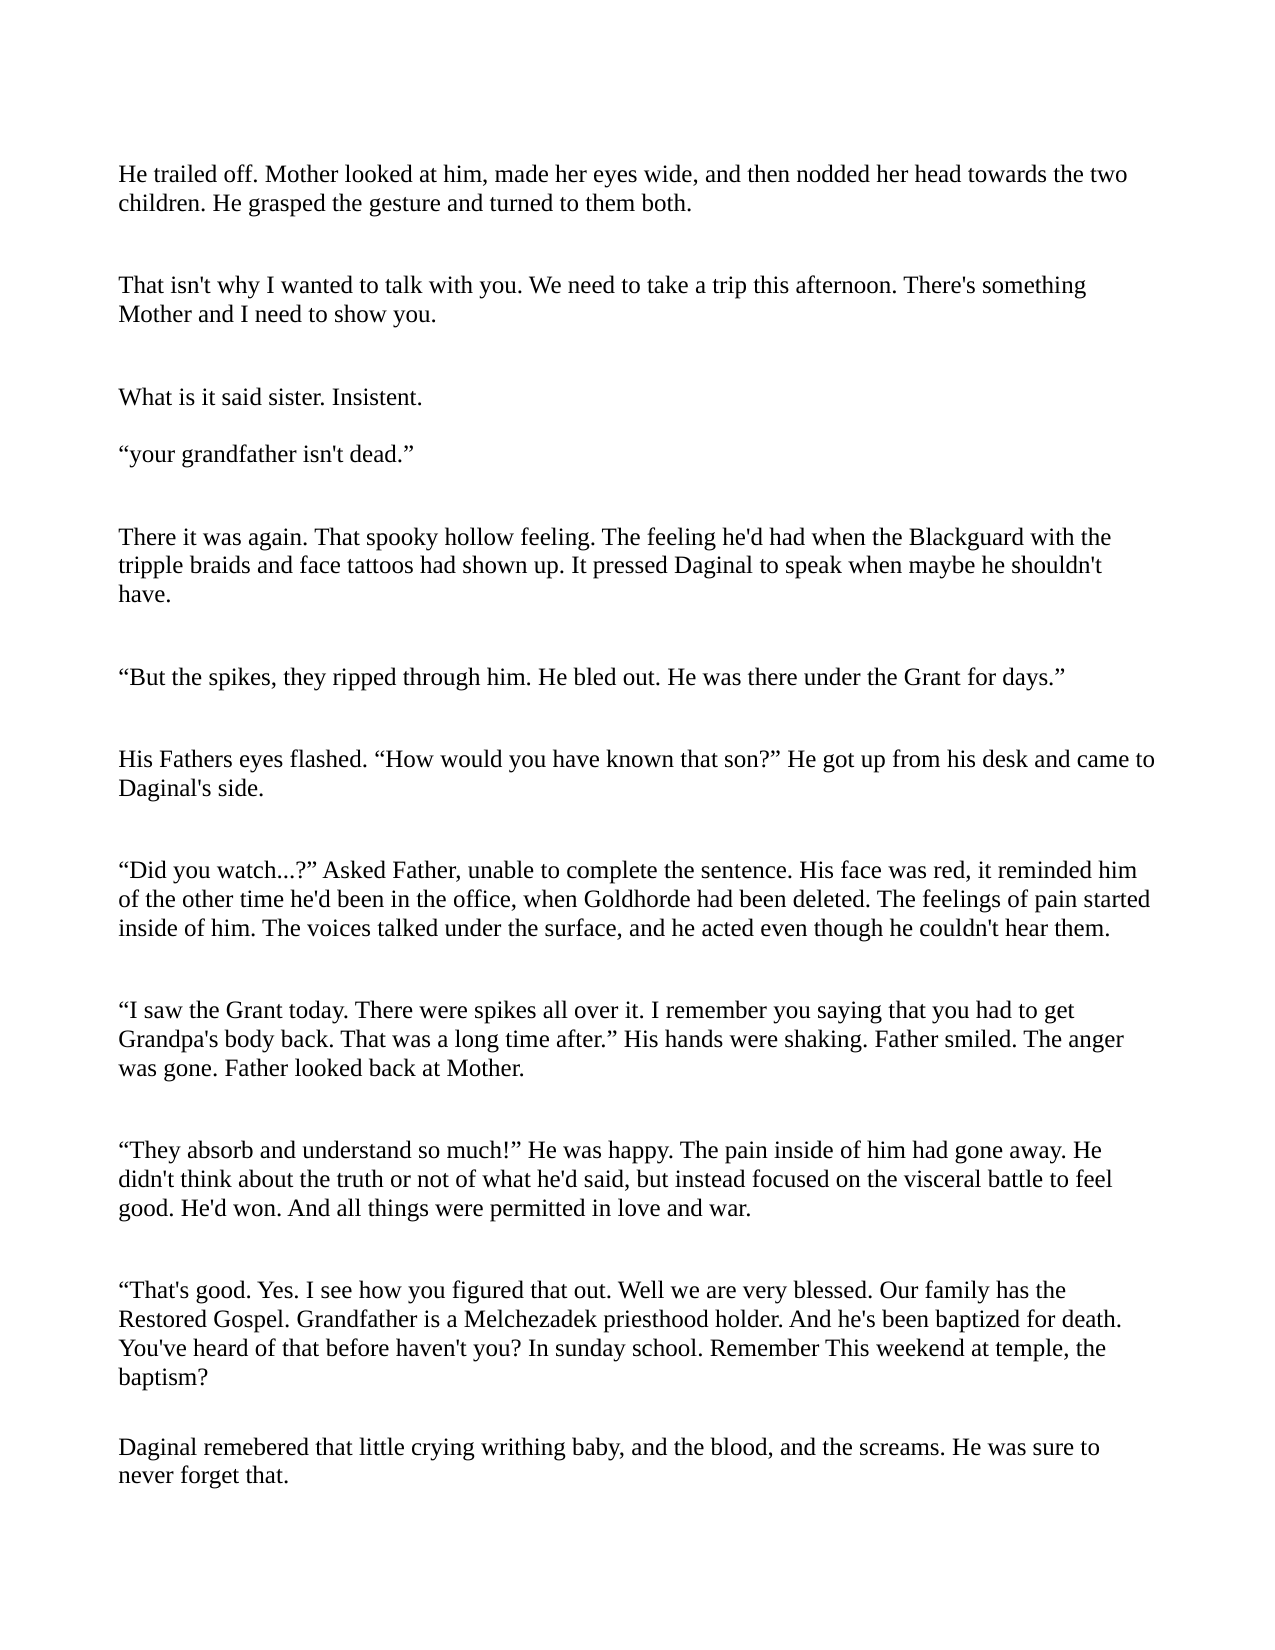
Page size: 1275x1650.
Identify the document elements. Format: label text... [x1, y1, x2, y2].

text What is it said sister. Insistent. “your grandfather isn't dead.” [118, 382, 1157, 468]
text Daginal remebered that little crying writhing baby, and the blood, and the screams. He was sure to never forget that. [118, 1403, 1157, 1489]
text His Fathers eyes flashed. “How would you have known that son?” He got up from his desk and came to Daginal's side. [118, 744, 1157, 802]
text “They absorb and understand so much!” He was happy. The pain inside of him had gone away. He didn't think about the truth or not of what he'd said, but instead focused on the visceral battle to feel good. He'd won. And all things were permitted in love and war. [118, 1136, 1157, 1222]
text “That's good. Yes. I see how you figured that out. Well we are very blessed. Our family has the Restored Gospel. Grandfather is a Melchezadek priesthood holder. And he's been baptized for death. You've heard of that before haven't you? In sunday school. Remember This weekend at temple, the baptism? [118, 1276, 1157, 1391]
text “But the spikes, they ripped through him. He bled out. He was there under the Grant for days.” [118, 662, 1157, 691]
text “Did you watch...?” Asked Father, unable to complete the sentence. His face was red, it reminded him of the other time he'd been in the office, when Goldhorde had been deleted. The feelings of pain started inside of him. The voices talked under the surface, and he acted even though he couldn't hear them. [118, 856, 1157, 942]
text That isn't why I wanted to talk with you. We need to take a trip this afternoon. There's something Mother and I need to show you. [118, 271, 1157, 328]
text There it was again. That spooky hollow feeling. The feeling he'd had when the Blackguard with the tripple braids and face tattoos had shown up. It pressed Daginal to speak when maybe he shouldn't have. [118, 522, 1157, 608]
text He trailed off. Mother looked at him, made her eyes wide, and then nodded her head towards the two children. He grasped the gesture and turned to them both. [118, 159, 1157, 217]
text “I saw the Grant today. There were spikes all over it. I remember you saying that you had to get Grandpa's body back. That was a long time after.” His hands were shaking. Father smiled. The anger was gone. Father looked back at Mother. [118, 996, 1157, 1082]
